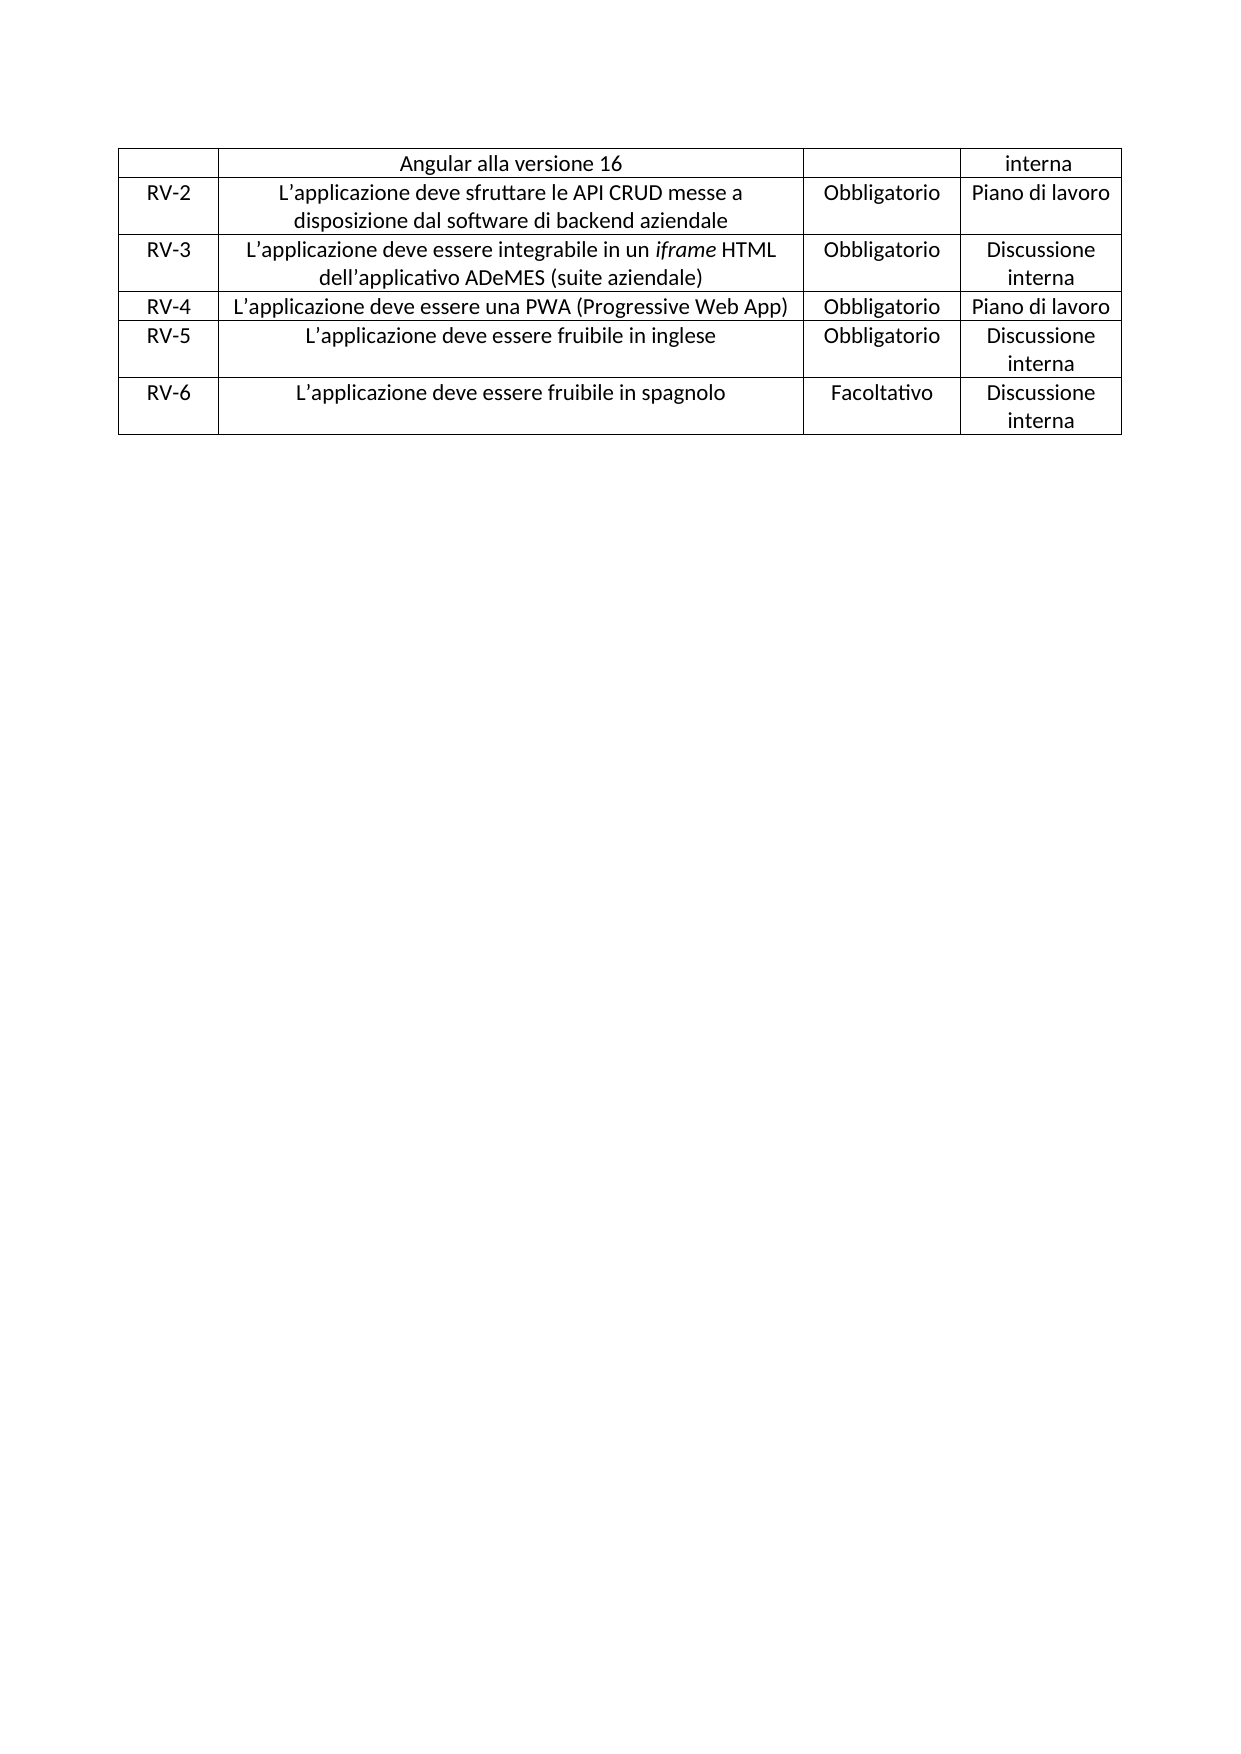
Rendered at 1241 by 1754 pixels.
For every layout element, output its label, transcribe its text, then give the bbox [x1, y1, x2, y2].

table_cell Discussione interna [961, 321, 1121, 377]
table_cell Facoltativo [804, 378, 960, 434]
table_cell Discussione interna [961, 378, 1121, 434]
table_cell Angular alla versione 16 [219, 149, 803, 177]
table_cell L’applicazione deve essere fruibile in inglese [219, 321, 803, 377]
table_cell RV-6 [119, 378, 218, 434]
table_cell Obbligatorio [804, 178, 960, 234]
table_cell L’applicazione deve essere fruibile in spagnolo [219, 378, 803, 434]
table_cell Discussione interna [961, 235, 1121, 291]
table_cell L’applicazione deve essere una PWA (Progressive Web App) [219, 292, 803, 320]
table_cell Piano di lavoro [961, 292, 1121, 320]
table_cell Obbligatorio [804, 321, 960, 377]
table_cell [804, 149, 960, 177]
table_cell RV-5 [119, 321, 218, 377]
table_cell Obbligatorio [804, 235, 960, 291]
table_cell Piano di lavoro [961, 178, 1121, 234]
table_cell L’applicazione deve essere integrabile in un iframe HTML dell’applicativo ADeMES (suite aziendale) [219, 235, 803, 291]
table_cell [119, 149, 218, 177]
table_cell RV-3 [119, 235, 218, 291]
table_cell L’applicazione deve sfruttare le API CRUD messe a disposizione dal software di backend aziendale [219, 178, 803, 234]
table_cell RV-4 [119, 292, 218, 320]
table_cell interna [961, 149, 1121, 177]
table_cell Obbligatorio [804, 292, 960, 320]
table_cell RV-2 [119, 178, 218, 234]
